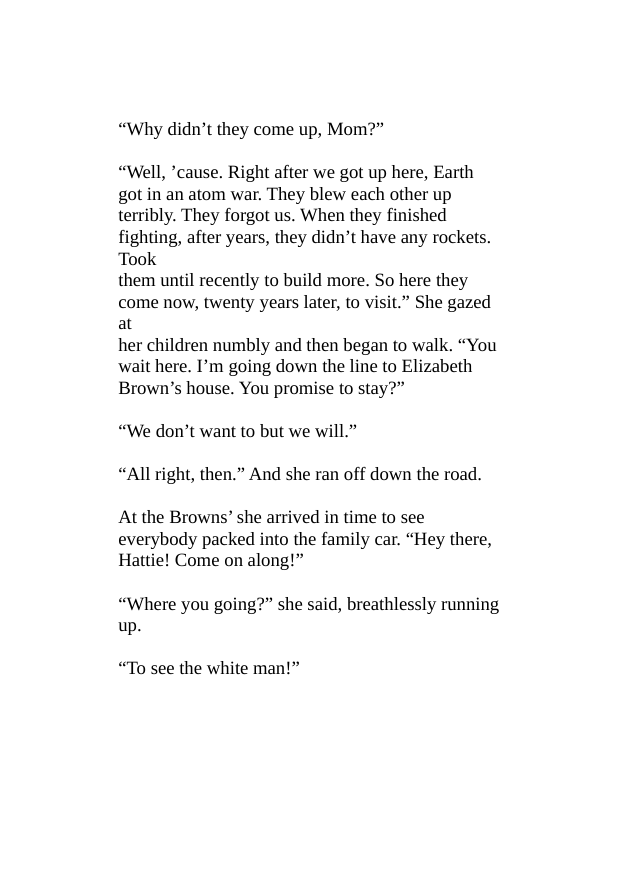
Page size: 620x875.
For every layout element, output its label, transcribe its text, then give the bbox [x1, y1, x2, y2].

text “Why didn’t they come up, Mom?” “Well, ’cause. Right after we got up here, Earth got in an atom war. They blew each other up terribly. They forgot us. When they finished fighting, after years, they didn’t have any rockets. Took them until recently to build more. So here they come now, twenty years later, to visit.” She gazed at her children numbly and then began to walk. “You wait here. I’m going down the line to Elizabeth Brown’s house. You promise to stay?” “We don’t want to but we will.” “All right, then.” And she ran off down the road. At the Browns’ she arrived in time to see everybody packed into the family car. “Hey there, Hattie! Come on along!” “Where you going?” she said, breathlessly running up. “To see the white man!” [118, 118, 501, 700]
